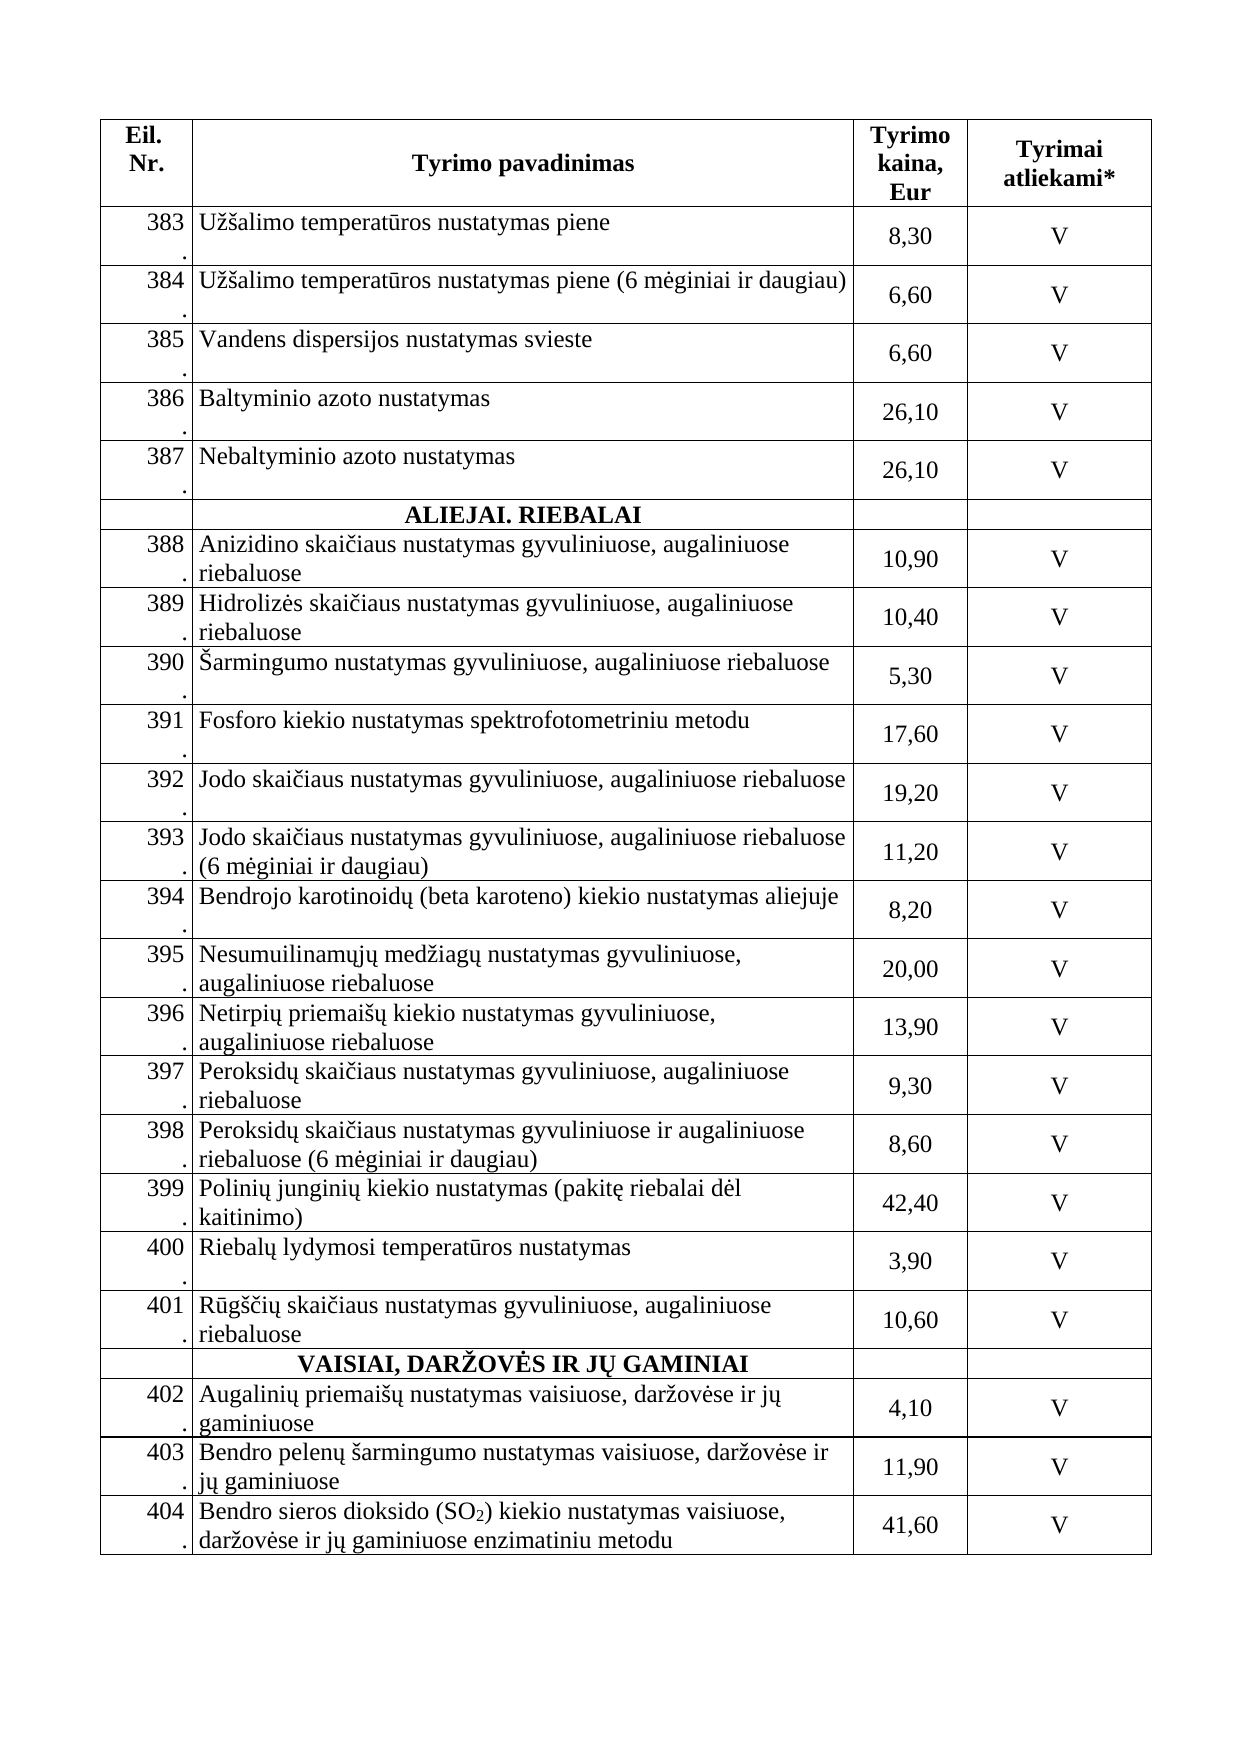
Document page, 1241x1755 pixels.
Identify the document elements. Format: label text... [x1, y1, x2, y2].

table_cell 9,30 [854, 1056, 967, 1114]
table_cell Fosforo kiekio nustatymas spektrofotometriniu metodu [193, 705, 853, 763]
table_cell V [968, 1115, 1151, 1172]
table_cell V [968, 822, 1151, 880]
table_cell V [968, 881, 1151, 938]
table_cell Bendro pelenų šarmingumo nustatymas vaisiuose, daržovėse ir jų gaminiuose [193, 1438, 853, 1495]
table_cell Rūgščių skaičiaus nustatymas gyvuliniuose, augaliniuose riebaluose [193, 1291, 853, 1348]
table_cell 389. [101, 588, 192, 646]
table_cell 391. [101, 705, 192, 763]
table_cell [968, 500, 1151, 528]
table_cell Jodo skaičiaus nustatymas gyvuliniuose, augaliniuose riebaluose [193, 764, 853, 821]
table_cell Užšalimo temperatūros nustatymas piene [193, 207, 853, 264]
table_cell 41,60 [854, 1496, 967, 1553]
table_cell V [968, 1291, 1151, 1348]
table_cell Peroksidų skaičiaus nustatymas gyvuliniuose, augaliniuose riebaluose [193, 1056, 853, 1114]
table_cell V [968, 1232, 1151, 1289]
table_cell [854, 500, 967, 528]
table_cell 392. [101, 764, 192, 821]
table_cell V [968, 705, 1151, 763]
table_header Tyrimo kaina, Eur [854, 120, 967, 206]
table_cell 399. [101, 1174, 192, 1231]
table_cell 387. [101, 441, 192, 499]
table_cell V [968, 998, 1151, 1055]
table_cell 395. [101, 939, 192, 997]
table_cell Nebaltyminio azoto nustatymas [193, 441, 853, 499]
table_cell 396. [101, 998, 192, 1055]
table_cell 26,10 [854, 441, 967, 499]
table_cell 398. [101, 1115, 192, 1172]
table_cell Riebalų lydymosi temperatūros nustatymas [193, 1232, 853, 1289]
table_cell 384. [101, 266, 192, 323]
table_cell 3,90 [854, 1232, 967, 1289]
table_cell Bendrojo karotinoidų (beta karoteno) kiekio nustatymas aliejuje [193, 881, 853, 938]
table_cell [101, 1349, 192, 1378]
table_cell V [968, 530, 1151, 587]
table_cell 10,90 [854, 530, 967, 587]
table_cell V [968, 383, 1151, 440]
table_header Tyrimo pavadinimas [193, 120, 853, 206]
table_cell V [968, 1438, 1151, 1495]
table_cell V [968, 588, 1151, 646]
table_cell 42,40 [854, 1174, 967, 1231]
table_cell [854, 1349, 967, 1378]
table_cell Nesumuilinamųjų medžiagų nustatymas gyvuliniuose, augaliniuose riebaluose [193, 939, 853, 997]
table_cell Peroksidų skaičiaus nustatymas gyvuliniuose ir augaliniuose riebaluose (6 mėginiai ir daugiau) [193, 1115, 853, 1172]
table_cell V [968, 1379, 1151, 1436]
table_cell 11,20 [854, 822, 967, 880]
table_cell 400. [101, 1232, 192, 1289]
table_cell Vaisiai, daržovės ir jų gaminiai [193, 1349, 853, 1378]
table_cell 11,90 [854, 1438, 967, 1495]
table_cell V [968, 939, 1151, 997]
table_cell V [968, 266, 1151, 323]
table_cell 393. [101, 822, 192, 880]
table_cell 6,60 [854, 266, 967, 323]
table_cell 10,40 [854, 588, 967, 646]
table_cell Jodo skaičiaus nustatymas gyvuliniuose, augaliniuose riebaluose (6 mėginiai ir daugiau) [193, 822, 853, 880]
table_cell Vandens dispersijos nustatymas svieste [193, 324, 853, 382]
table_cell Hidrolizės skaičiaus nustatymas gyvuliniuose, augaliniuose riebaluose [193, 588, 853, 646]
table_cell Polinių junginių kiekio nustatymas (pakitę riebalai dėl kaitinimo) [193, 1174, 853, 1231]
table_cell 397. [101, 1056, 192, 1114]
table_cell [101, 500, 192, 528]
table_cell ALIEJAI. RIEBALAI [193, 500, 853, 528]
table_cell 5,30 [854, 647, 967, 704]
table_cell 8,20 [854, 881, 967, 938]
table_cell Augalinių priemaišų nustatymas vaisiuose, daržovėse ir jų gaminiuose [193, 1379, 853, 1436]
table_cell 19,20 [854, 764, 967, 821]
table_cell 17,60 [854, 705, 967, 763]
table_cell 404. [101, 1496, 192, 1553]
table_cell V [968, 1496, 1151, 1553]
table_cell 388. [101, 530, 192, 587]
table_header Tyrimai atliekami* [968, 120, 1151, 206]
table_cell 10,60 [854, 1291, 967, 1348]
table_header Eil. Nr. [101, 120, 192, 206]
table_cell 26,10 [854, 383, 967, 440]
table_cell Baltyminio azoto nustatymas [193, 383, 853, 440]
table_cell V [968, 324, 1151, 382]
table_cell 8,30 [854, 207, 967, 264]
table_cell Anizidino skaičiaus nustatymas gyvuliniuose, augaliniuose riebaluose [193, 530, 853, 587]
table_cell 20,00 [854, 939, 967, 997]
table_cell 403. [101, 1438, 192, 1495]
table_cell Bendro sieros dioksido (SO2) kiekio nustatymas vaisiuose, daržovėse ir jų gaminiuose enzimatiniu metodu [193, 1496, 853, 1553]
table_cell 390. [101, 647, 192, 704]
table_cell [968, 1349, 1151, 1378]
table_cell 402. [101, 1379, 192, 1436]
table_cell Šarmingumo nustatymas gyvuliniuose, augaliniuose riebaluose [193, 647, 853, 704]
table_cell V [968, 1056, 1151, 1114]
table_cell 13,90 [854, 998, 967, 1055]
table_cell V [968, 764, 1151, 821]
table_cell 386. [101, 383, 192, 440]
table_cell V [968, 207, 1151, 264]
table_cell 394. [101, 881, 192, 938]
table_cell 6,60 [854, 324, 967, 382]
table_cell 383. [101, 207, 192, 264]
table_cell 8,60 [854, 1115, 967, 1172]
table_cell V [968, 1174, 1151, 1231]
table_cell 401. [101, 1291, 192, 1348]
table_cell Užšalimo temperatūros nustatymas piene (6 mėginiai ir daugiau) [193, 266, 853, 323]
table_cell Netirpių priemaišų kiekio nustatymas gyvuliniuose, augaliniuose riebaluose [193, 998, 853, 1055]
table_cell 4,10 [854, 1379, 967, 1436]
table_cell 385. [101, 324, 192, 382]
table_cell V [968, 441, 1151, 499]
table_cell V [968, 647, 1151, 704]
